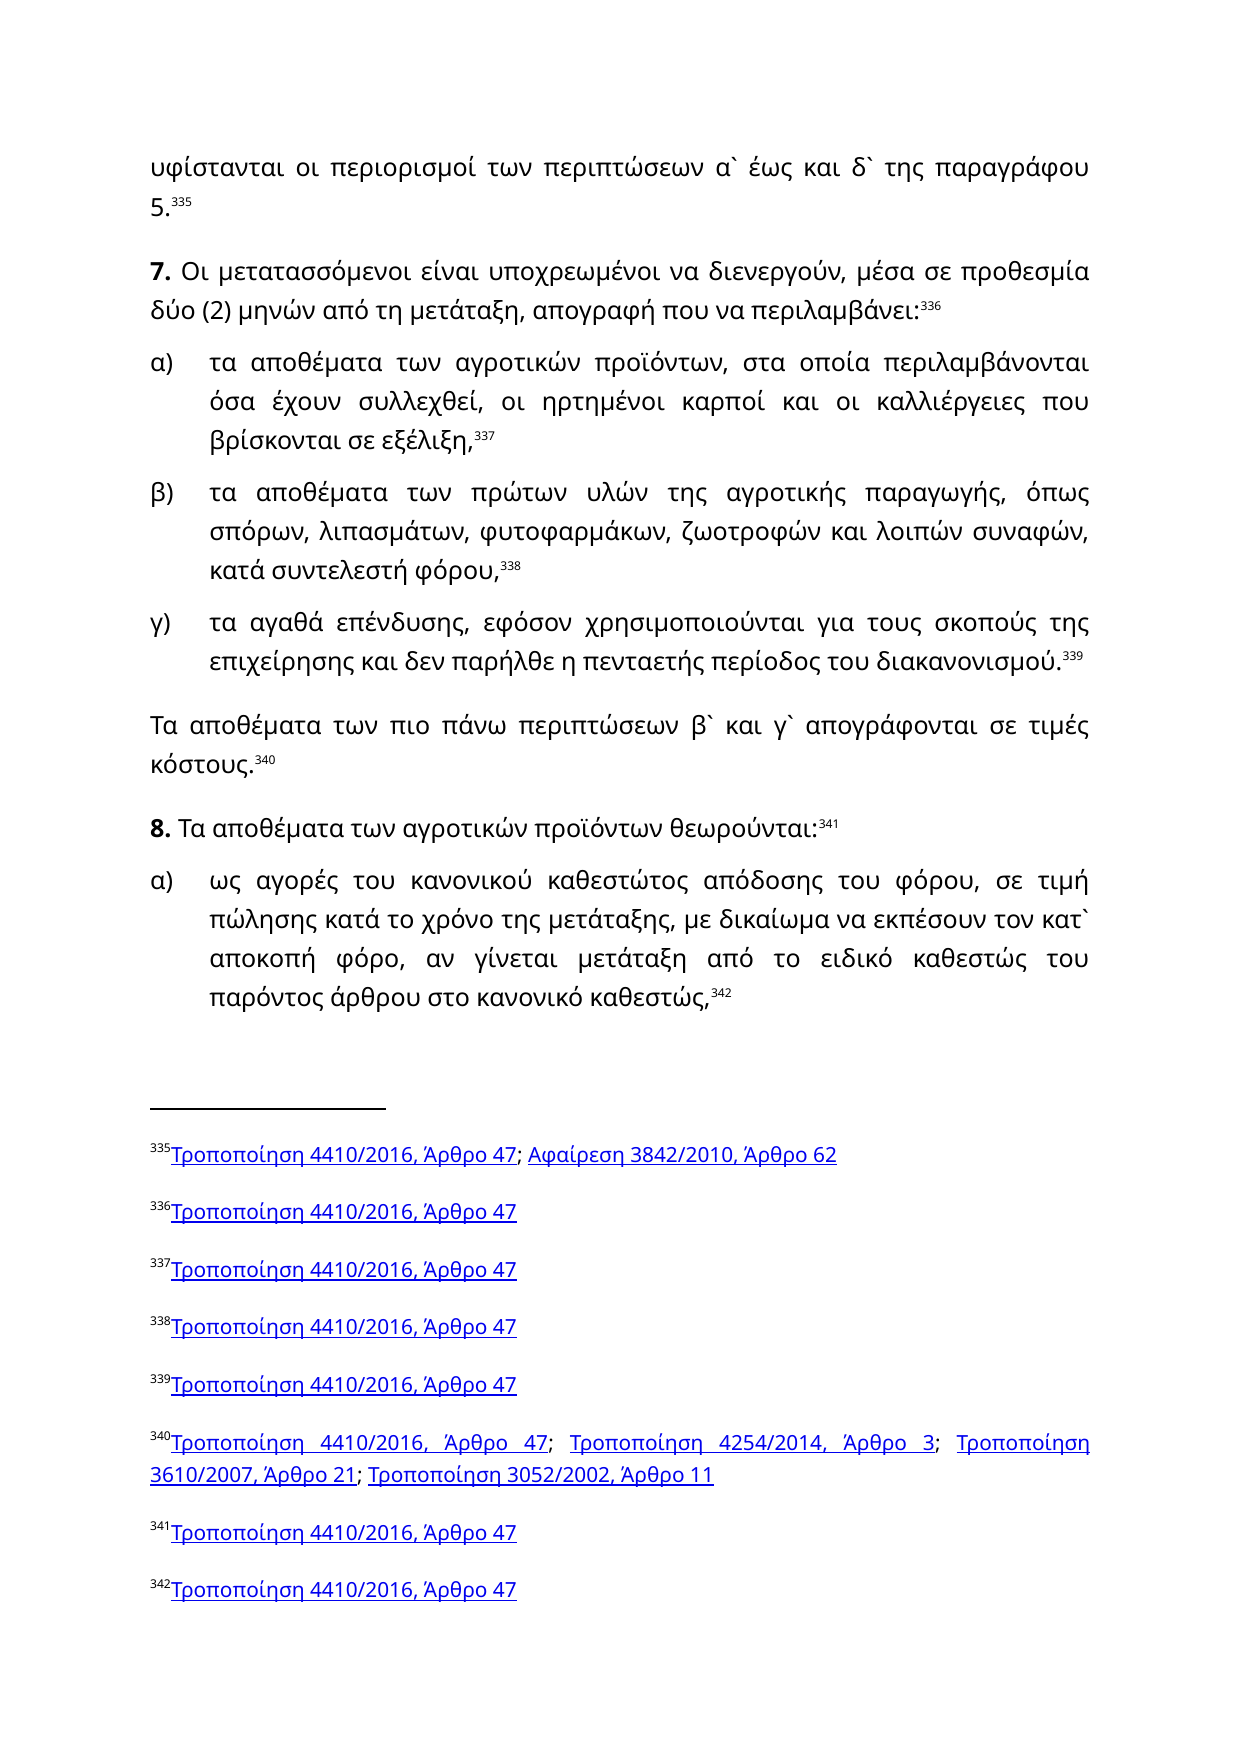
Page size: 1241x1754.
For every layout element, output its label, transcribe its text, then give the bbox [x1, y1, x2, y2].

text Τροποποίηση 4410/2016, Άρθρο 47 [150, 1370, 1090, 1398]
text 7. Οι μετατασσόμενοι είναι υποχρεωμένοι να διενεργούν, μέσα σε προθεσμία δύο (2) μηνών από τη μετάταξη, απογραφή που να περιλαμβάνει: [150, 253, 1090, 327]
text Τροποποίηση 4410/2016, Άρθρο 47 [150, 1518, 1090, 1546]
text Τα αποθέματα των πιο πάνω περιπτώσεων β` και γ` απογράφονται σε τιμές κόστους. [150, 707, 1090, 781]
text Τροποποίηση 4410/2016, Άρθρο 47 [150, 1255, 1090, 1283]
list β) τα αποθέματα των πρώτων υλών της αγροτικής παραγωγής, όπως σπόρων, λιπασμάτων, φυτοφαρμάκων, ζωοτροφών και λοιπών συναφών, κατά συντελεστή φόρου, [150, 474, 1090, 587]
list α) ως αγορές του κανονικού καθεστώτος απόδοσης του φόρου, σε τιμή πώλησης κατά το χρόνο της μετάταξης, με δικαίωμα να εκπέσουν τον κατ` αποκοπή φόρο, αν γίνεται μετάταξη από το ειδικό καθεστώς του παρόντος άρθρου στο κανονικό καθεστώς, [150, 862, 1090, 1014]
text Τροποποίηση 4410/2016, Άρθρο 47 [150, 1576, 1090, 1604]
text 8. Τα αποθέματα των αγροτικών προϊόντων θεωρούνται: [150, 811, 1090, 845]
list α) τα αποθέματα των αγροτικών προϊόντων, στα οποία περιλαμβάνονται όσα έχουν συλλεχθεί, οι ηρτημένοι καρποί και οι καλλιέργειες που βρίσκονται σε εξέλιξη, [150, 344, 1090, 457]
text Τροποποίηση 4410/2016, Άρθρο 47; Τροποποίηση 4254/2014, Άρθρο 3; Τροποποίηση 3610/2007, Άρθρο 21; Τροποποίηση 3052/2002, Άρθρο 11 [150, 1428, 1090, 1489]
text υφίστανται οι περιορισμοί των περιπτώσεων α` έως και δ` της παραγράφου 5. [150, 150, 1090, 223]
text Τροποποίηση 4410/2016, Άρθρο 47 [150, 1197, 1090, 1226]
list γ) τα αγαθά επένδυσης, εφόσον χρησιμοποιούνται για τους σκοπούς της επιχείρησης και δεν παρήλθε η πενταετής περίοδος του διακανονισμού. [150, 604, 1090, 677]
text Τροποποίηση 4410/2016, Άρθρο 47 [150, 1312, 1090, 1341]
text Τροποποίηση 4410/2016, Άρθρο 47; Αφαίρεση 3842/2010, Άρθρο 62 [150, 1140, 1090, 1168]
